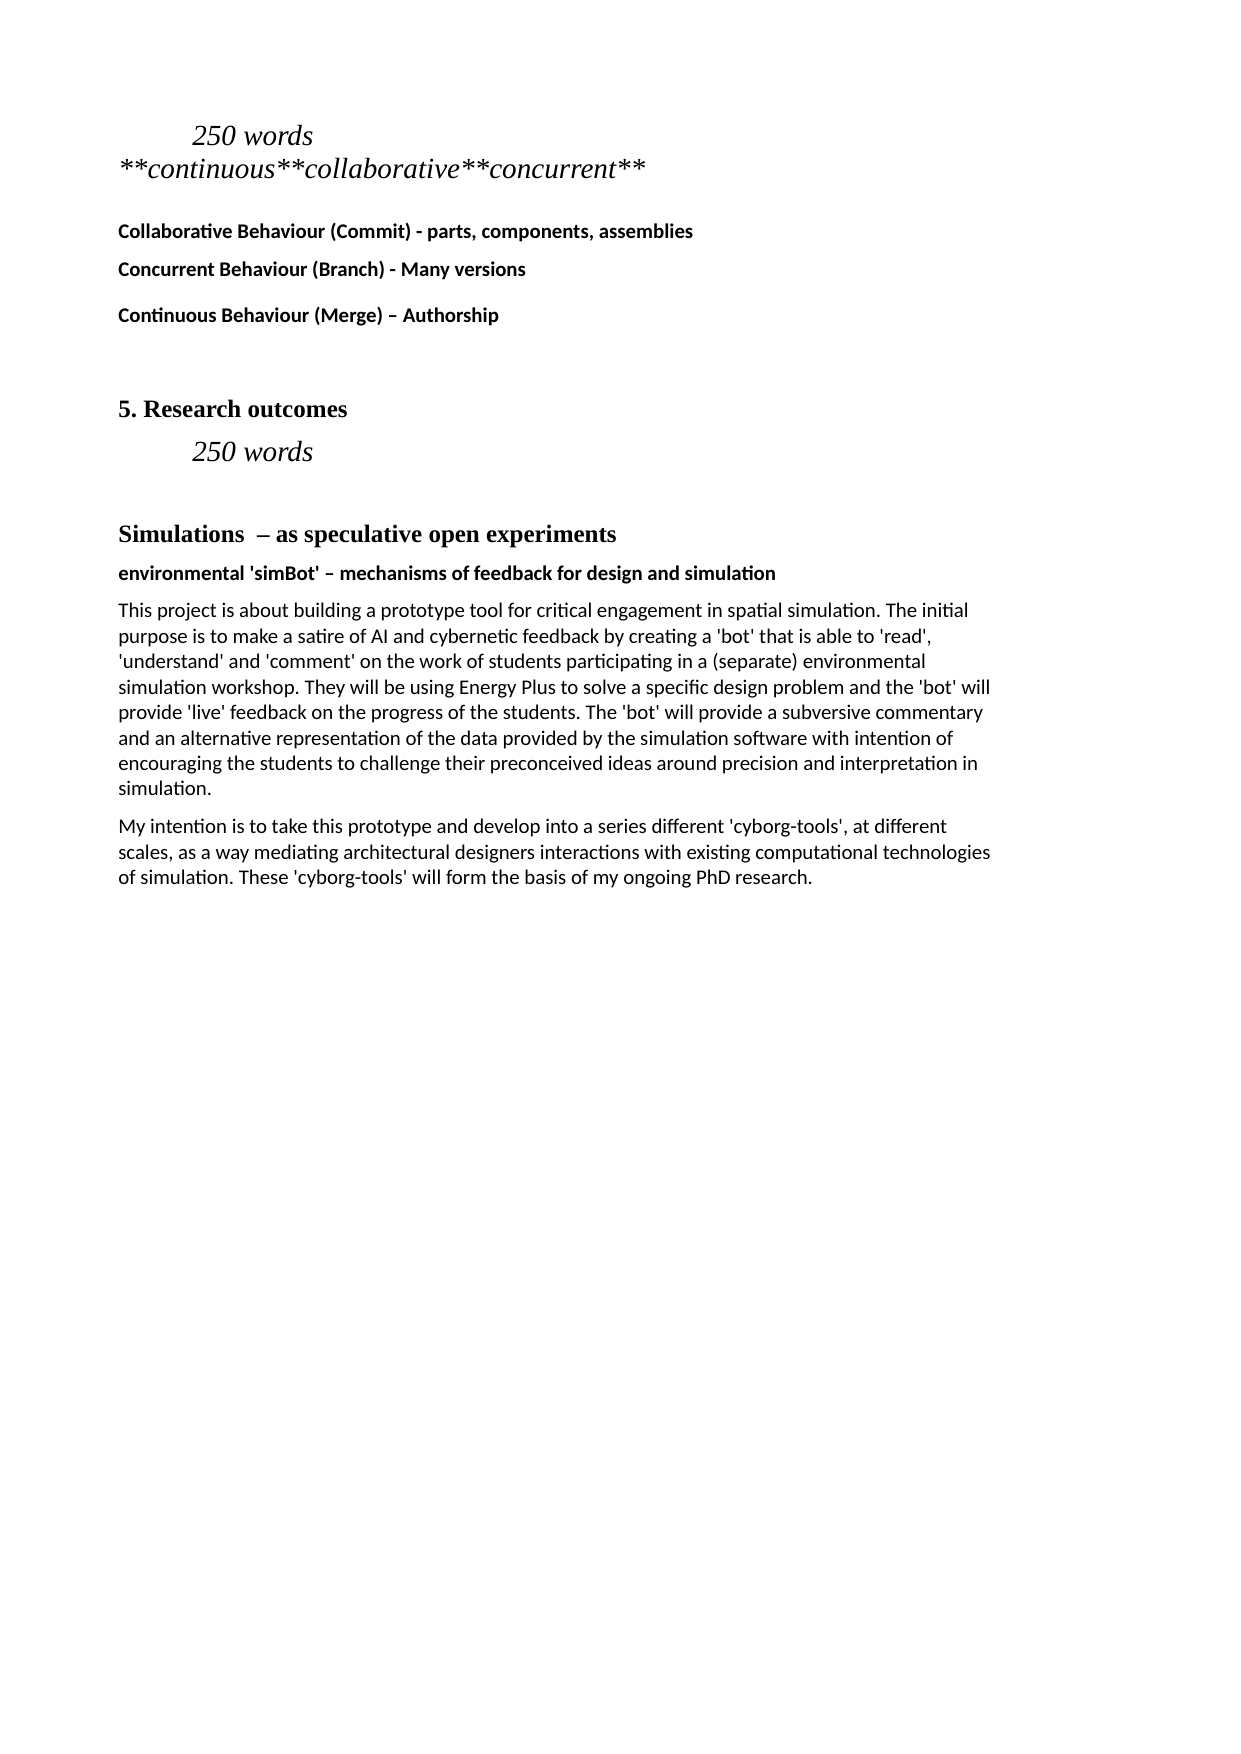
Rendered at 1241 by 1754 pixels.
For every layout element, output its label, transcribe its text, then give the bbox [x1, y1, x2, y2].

text My intention is to take this prototype and develop into a series different 'cyborg-tools', at different scales, as a way mediating architectural designers interactions with existing computational technologies of simulation. These 'cyborg-tools' will form the basis of my ongoing PhD research. [118, 813, 1004, 890]
text Continuous Behaviour (Merge) – Authorship [118, 294, 1004, 330]
subtitle 5. Research outcomes [118, 394, 1122, 423]
subtitle Simulations – as speculative open experiments [118, 519, 1122, 548]
text This project is about building a prototype tool for critical engagement in spatial simulation. The initial purpose is to make a satire of AI and cybernetic feedback by creating a 'bot' that is able to 'read', 'understand' and 'comment' on the work of students participating in a (separate) environmental simulation workshop. They will be using Energy Plus to solve a specific design problem and the 'bot' will provide 'live' feedback on the progress of the students. The 'bot' will provide a subversive commentary and an alternative representation of the data provided by the simulation software with intention of encouraging the students to challenge their preconceived ideas around precision and interpretation in simulation. [118, 598, 1004, 801]
text **continuous**collaborative**concurrent** [118, 152, 1122, 185]
text environmental 'simBot' – mechanisms of feedback for design and simulation [118, 560, 1004, 585]
text 250 words [118, 118, 1122, 152]
text Concurrent Behaviour (Branch) - Many versions [118, 257, 1004, 282]
text 250 words [118, 434, 1122, 468]
text Collaborative Behaviour (Commit) - parts, components, assemblies [118, 219, 1004, 244]
